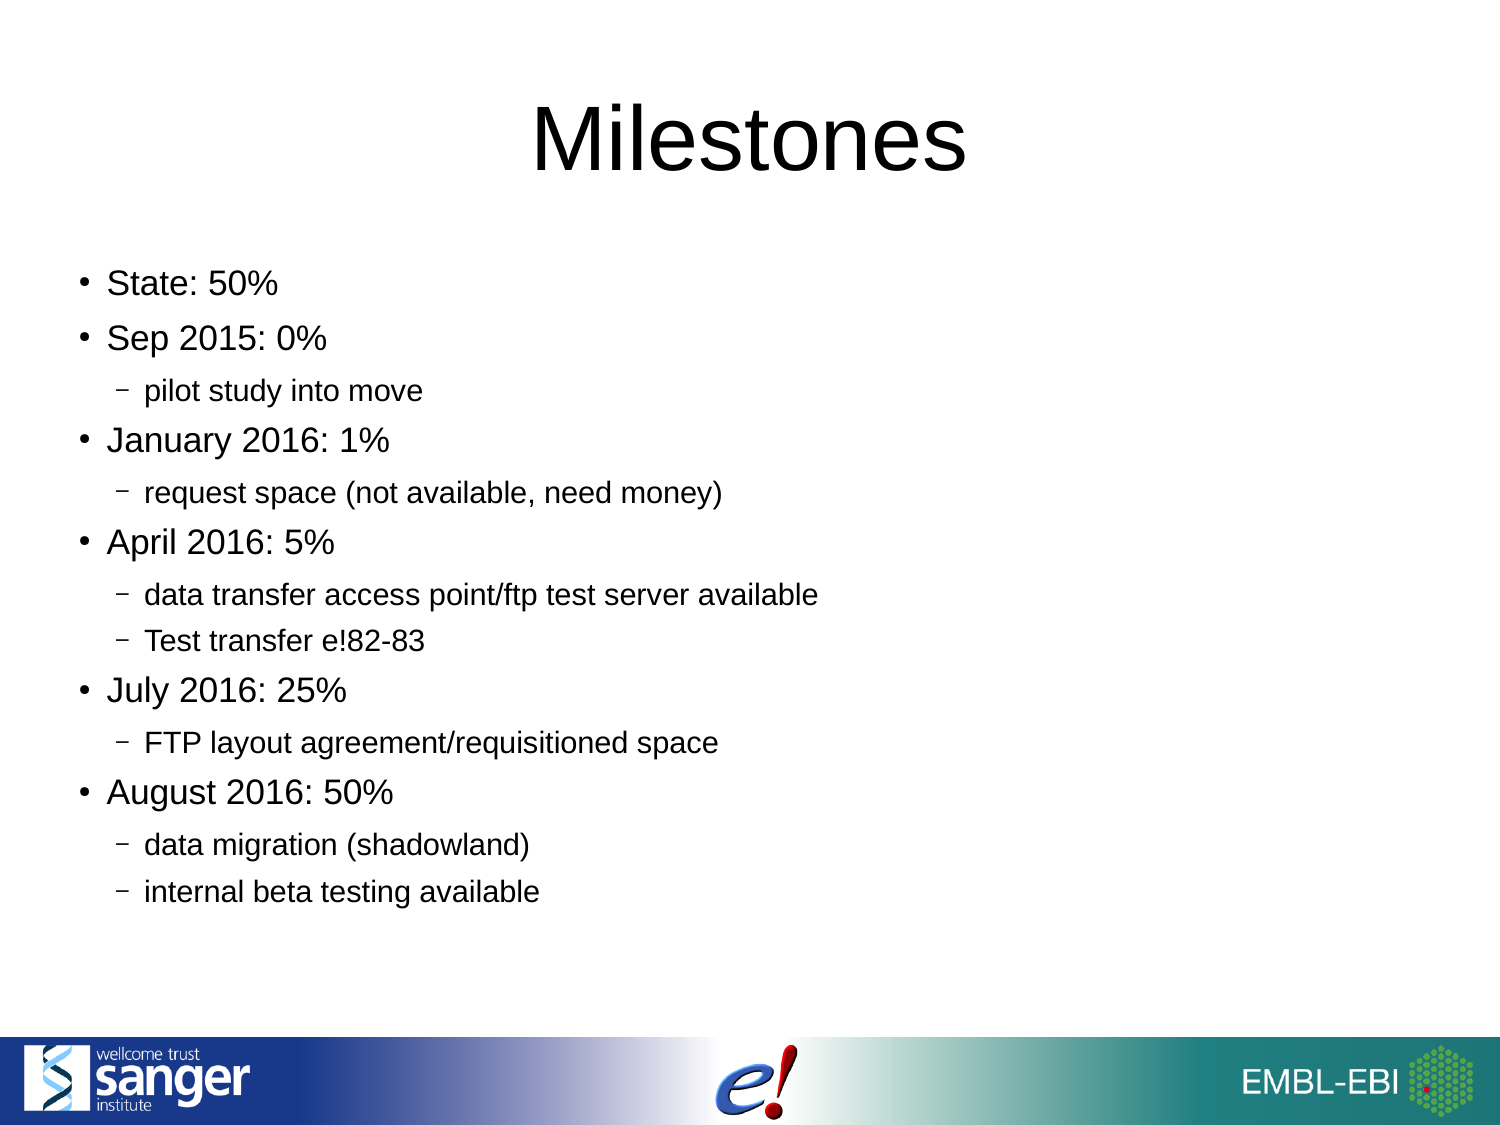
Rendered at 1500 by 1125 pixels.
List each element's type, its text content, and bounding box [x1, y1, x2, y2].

picture [0, 1037, 1500, 1125]
title Milestones [75, 44, 1425, 233]
list State: 50% Sep 2015: 0% pilot study into move January 2016: 1% request space (not available, need money) April 2016: 5% data transfer access point/ftp test server available Test transfer e!82-83 July 2016: 25% FTP layout agreement/requisitioned space August 2016: 50% data migration (shadowland) internal beta testing available [69, 263, 1389, 916]
